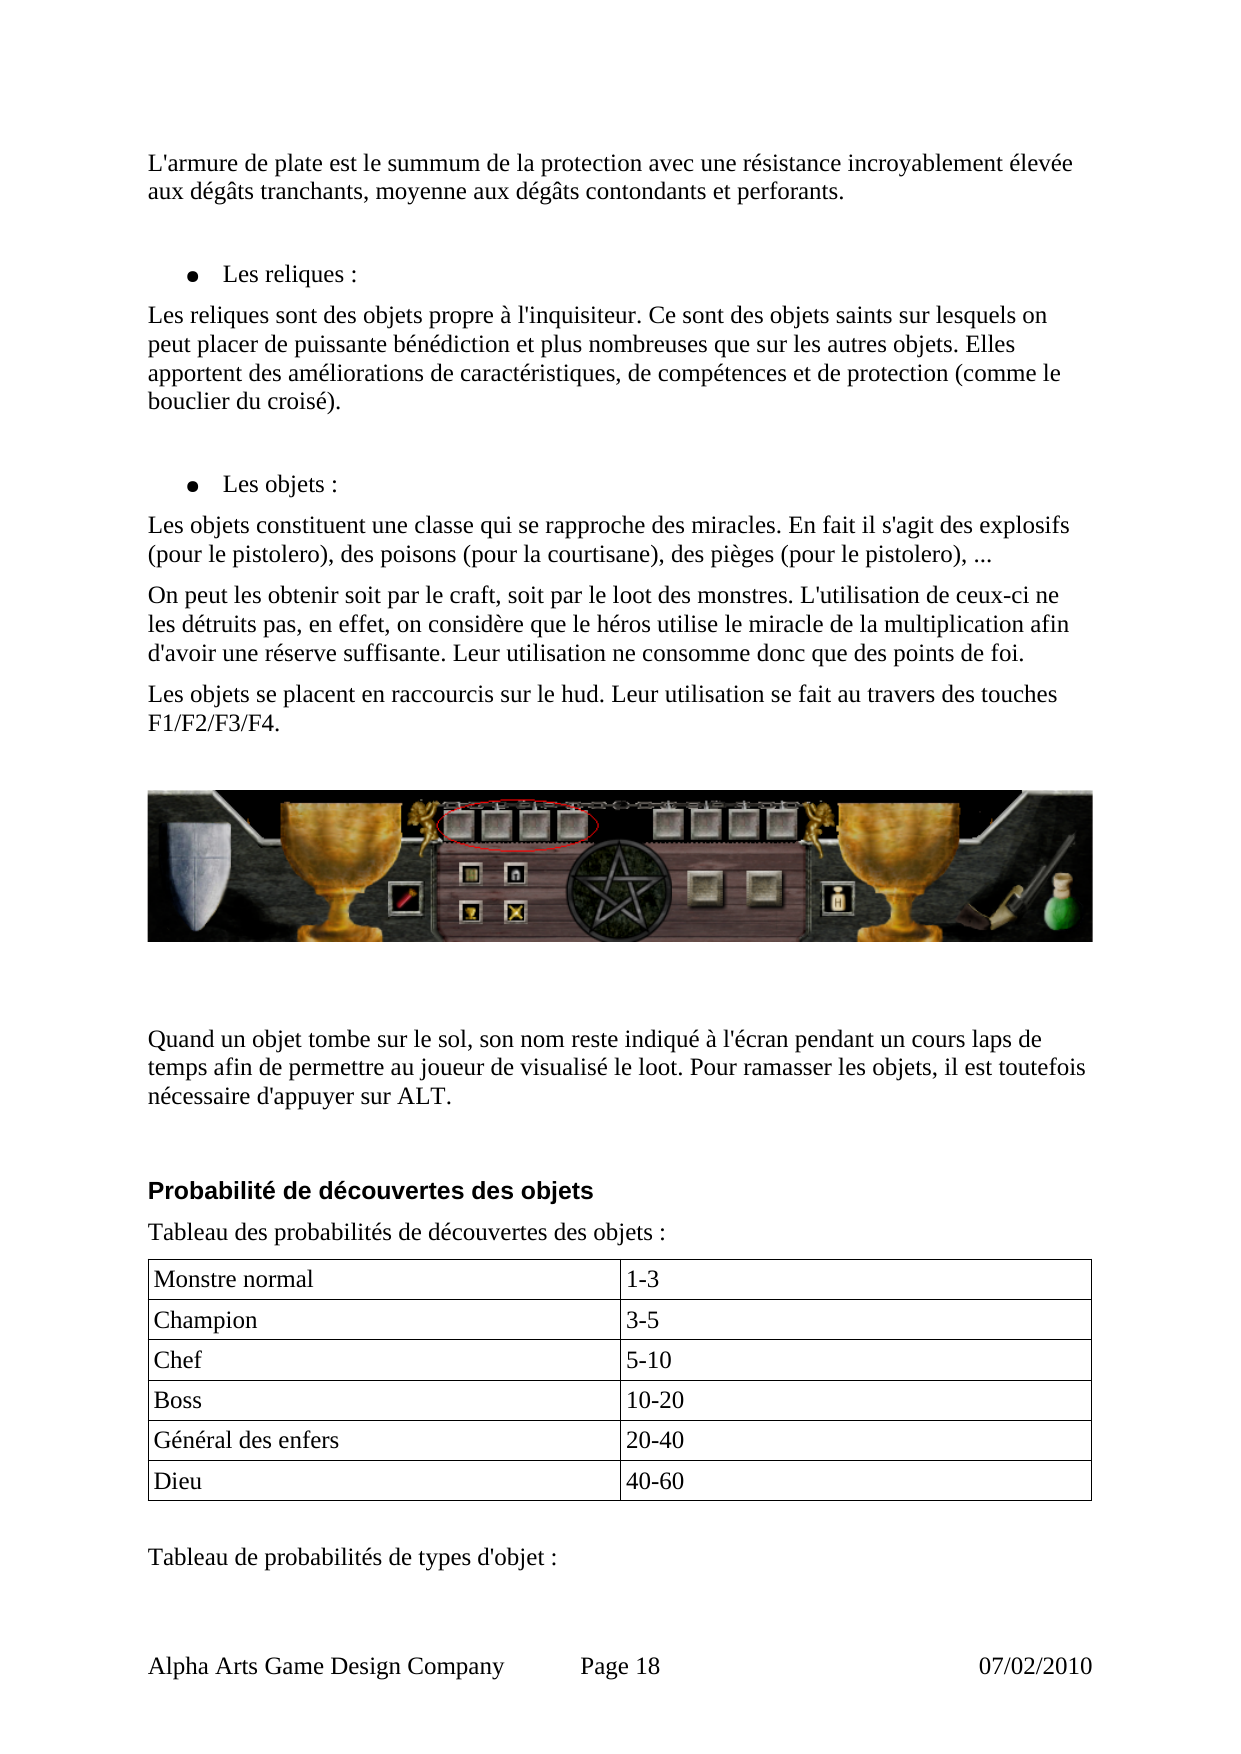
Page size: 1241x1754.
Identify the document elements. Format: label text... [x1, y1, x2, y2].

table_cell Boss [149, 1381, 620, 1420]
table_cell 10-20 [621, 1381, 1091, 1420]
table_cell 20-40 [621, 1421, 1091, 1460]
text Les objets se placent en raccourcis sur le hud. Leur utilisation se fait au travers des touches F1/F2/F3/F4. [148, 679, 1092, 736]
text Tableau des probabilités de découvertes des objets : [148, 1217, 1092, 1246]
table_header 1-3 [621, 1260, 1091, 1299]
text Les reliques sont des objets propre à l'inquisiteur. Ce sont des objets saints sur lesquels on peut placer de puissante bénédiction et plus nombreuses que sur les autres objets. Elles apportent des améliorations de caractéristiques, de compétences et de protection (comme le bouclier du croisé). [148, 300, 1092, 415]
text On peut les obtenir soit par le craft, soit par le loot des monstres. L'utilisation de ceux-ci ne les détruits pas, en effet, on considère que le héros utilise le miracle de la multiplication afin d'avoir une réserve suffisante. Leur utilisation ne consomme donc que des points de foi. [148, 580, 1092, 666]
text Quand un objet tombe sur le sol, son nom reste indiqué à l'écran pendant un cours laps de temps afin de permettre au joueur de visualisé le loot. Pour ramasser les objets, il est toutefois nécessaire d'appuyer sur ALT. [148, 1024, 1092, 1110]
table_cell Général des enfers [149, 1421, 620, 1460]
list Les objets : [185, 469, 1092, 498]
table_header Monstre normal [149, 1260, 620, 1299]
text Les objets constituent une classe qui se rapproche des miracles. En fait il s'agit des explosifs (pour le pistolero), des poisons (pour la courtisane), des pièges (pour le pistolero), ... [148, 510, 1092, 568]
table_cell 40-60 [621, 1461, 1091, 1500]
table_cell Champion [149, 1300, 620, 1339]
table_cell 3-5 [621, 1300, 1091, 1339]
text L'armure de plate est le summum de la protection avec une résistance incroyablement élevée aux dégâts tranchants, moyenne aux dégâts contondants et perforants. [148, 148, 1092, 205]
text Tableau de probabilités de types d'objet : [148, 1542, 1092, 1571]
table_cell Dieu [149, 1461, 620, 1500]
table_cell Chef [149, 1340, 620, 1379]
picture [147, 790, 1093, 942]
subtitle Probabilité de découvertes des objets [148, 1176, 1092, 1205]
table_cell 5-10 [621, 1340, 1091, 1379]
list Les reliques : [185, 259, 1092, 288]
